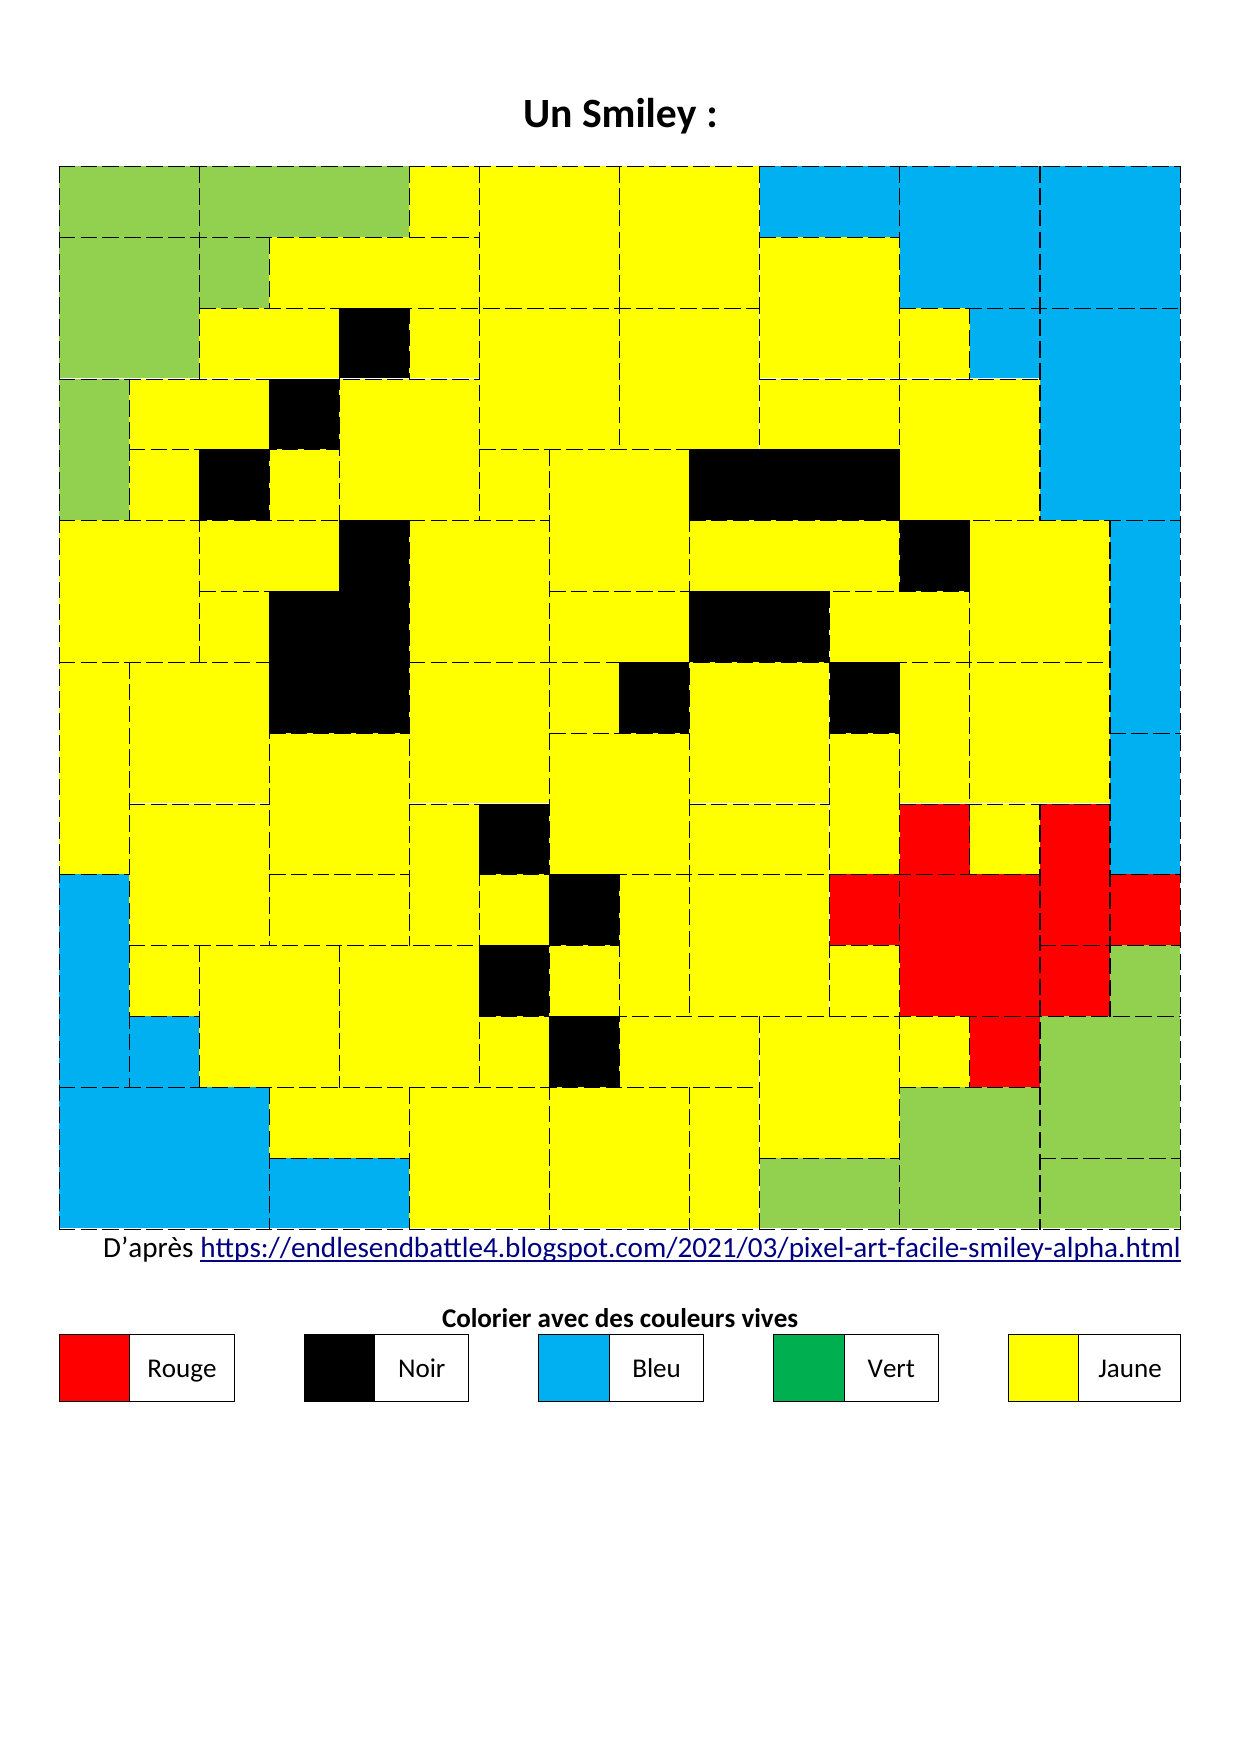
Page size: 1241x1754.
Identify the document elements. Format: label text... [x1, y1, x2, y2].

table_header [900, 166, 1040, 308]
table_cell [689, 591, 829, 662]
table_cell [339, 662, 409, 733]
table_cell [59, 662, 129, 874]
table_header [409, 166, 479, 237]
table_cell [409, 520, 549, 662]
table_cell [479, 804, 549, 874]
table_header [1009, 1335, 1078, 1401]
table_cell [269, 733, 409, 874]
table_cell [900, 804, 970, 874]
table_cell [689, 874, 829, 1016]
table_cell [199, 520, 339, 591]
table_header [199, 166, 409, 237]
table_cell [129, 1016, 199, 1087]
table_cell [900, 1016, 970, 1087]
table_cell [1110, 874, 1180, 945]
table_header [619, 166, 759, 308]
table_header [479, 166, 619, 308]
table_cell [970, 520, 1110, 662]
table_header Rouge [130, 1335, 234, 1401]
table_cell [339, 945, 479, 1087]
text D’après https://endlesendbattle4.blogspot.com/2021/03/pixel-art-facile-smiley-alpha.html [59, 1229, 1181, 1265]
table_cell [269, 1087, 409, 1158]
table_cell [269, 662, 339, 733]
table_header [539, 1335, 609, 1401]
table_cell [1040, 1016, 1180, 1158]
table_cell [689, 804, 829, 874]
table_cell [549, 449, 689, 591]
table_header [305, 1335, 374, 1401]
table_cell [199, 308, 339, 378]
table_cell [1110, 520, 1180, 733]
table_cell [199, 237, 269, 308]
table_cell [339, 520, 409, 591]
table_cell [549, 874, 619, 945]
table_header Bleu [610, 1335, 703, 1401]
table_cell [409, 662, 549, 803]
table_cell [1040, 308, 1180, 520]
table_cell [1040, 945, 1110, 1016]
table_header [235, 1334, 304, 1401]
table_header Jaune [1079, 1335, 1180, 1401]
table_cell [1110, 945, 1180, 1016]
table_cell [269, 1158, 409, 1228]
table_cell [830, 733, 900, 874]
table_cell [59, 379, 129, 520]
table_cell [619, 662, 689, 733]
table_cell [129, 662, 269, 803]
table_cell [129, 804, 269, 945]
table_header [704, 1334, 773, 1401]
table_cell [269, 874, 409, 945]
table_cell [830, 662, 900, 733]
table_cell [199, 449, 269, 520]
table_cell [479, 945, 549, 1016]
table_cell [59, 1087, 269, 1228]
table_cell [339, 379, 479, 520]
table_cell [549, 1087, 689, 1228]
table_cell [59, 237, 199, 378]
table_cell [900, 874, 1040, 1016]
table_cell [479, 308, 619, 449]
table_cell [1040, 804, 1110, 945]
table_cell [900, 662, 970, 803]
table_cell [129, 945, 199, 1016]
table_cell [900, 308, 970, 378]
table_cell [549, 1016, 619, 1087]
table_header [469, 1334, 538, 1401]
table_cell [409, 1087, 549, 1228]
table_header [60, 1335, 129, 1401]
table_cell [479, 449, 549, 520]
table_cell [970, 1016, 1040, 1087]
table_header [1040, 166, 1180, 308]
table_cell [269, 379, 339, 449]
table_cell [549, 733, 689, 874]
table_header [939, 1334, 1008, 1401]
table_cell [970, 804, 1040, 874]
table_cell [339, 591, 409, 662]
table_cell [760, 1158, 900, 1228]
table_cell [830, 874, 900, 945]
table_header Vert [845, 1335, 938, 1401]
table_cell [1040, 1158, 1180, 1228]
table_cell [619, 308, 759, 449]
table_cell [549, 662, 619, 733]
table_cell [409, 804, 479, 945]
table_cell [760, 379, 900, 449]
table_header Noir [375, 1335, 468, 1401]
table_cell [549, 591, 689, 662]
table_cell [409, 308, 479, 378]
table_cell [689, 662, 829, 803]
table_cell [549, 945, 619, 1016]
table_cell [900, 379, 1040, 520]
table_cell [479, 874, 549, 945]
table_cell [1110, 733, 1180, 874]
table_cell [689, 449, 900, 520]
table_cell [689, 520, 900, 591]
table_cell [619, 874, 689, 1016]
table_cell [970, 308, 1040, 378]
table_cell [199, 591, 269, 662]
table_cell [269, 449, 339, 520]
table_cell [900, 520, 970, 591]
table_cell [129, 449, 199, 520]
table_cell [830, 591, 970, 662]
table_cell [760, 1016, 900, 1158]
table_cell [900, 1087, 1040, 1228]
table_cell [269, 237, 479, 308]
table_cell [59, 874, 129, 1087]
table_cell [199, 945, 339, 1087]
table_cell [59, 520, 199, 662]
table_cell [689, 1087, 759, 1228]
text Colorier avec des couleurs vives [59, 1301, 1181, 1334]
table_header [59, 166, 199, 237]
table_cell [129, 379, 269, 449]
table_cell [339, 308, 409, 378]
table_cell [479, 1016, 549, 1087]
table_cell [760, 237, 900, 378]
table_cell [269, 591, 339, 662]
table_cell [619, 1016, 759, 1087]
table_cell [970, 662, 1110, 803]
table_header [760, 166, 900, 237]
table_header [774, 1335, 844, 1401]
table_cell [830, 945, 900, 1016]
text Un Smiley : [59, 87, 1181, 138]
